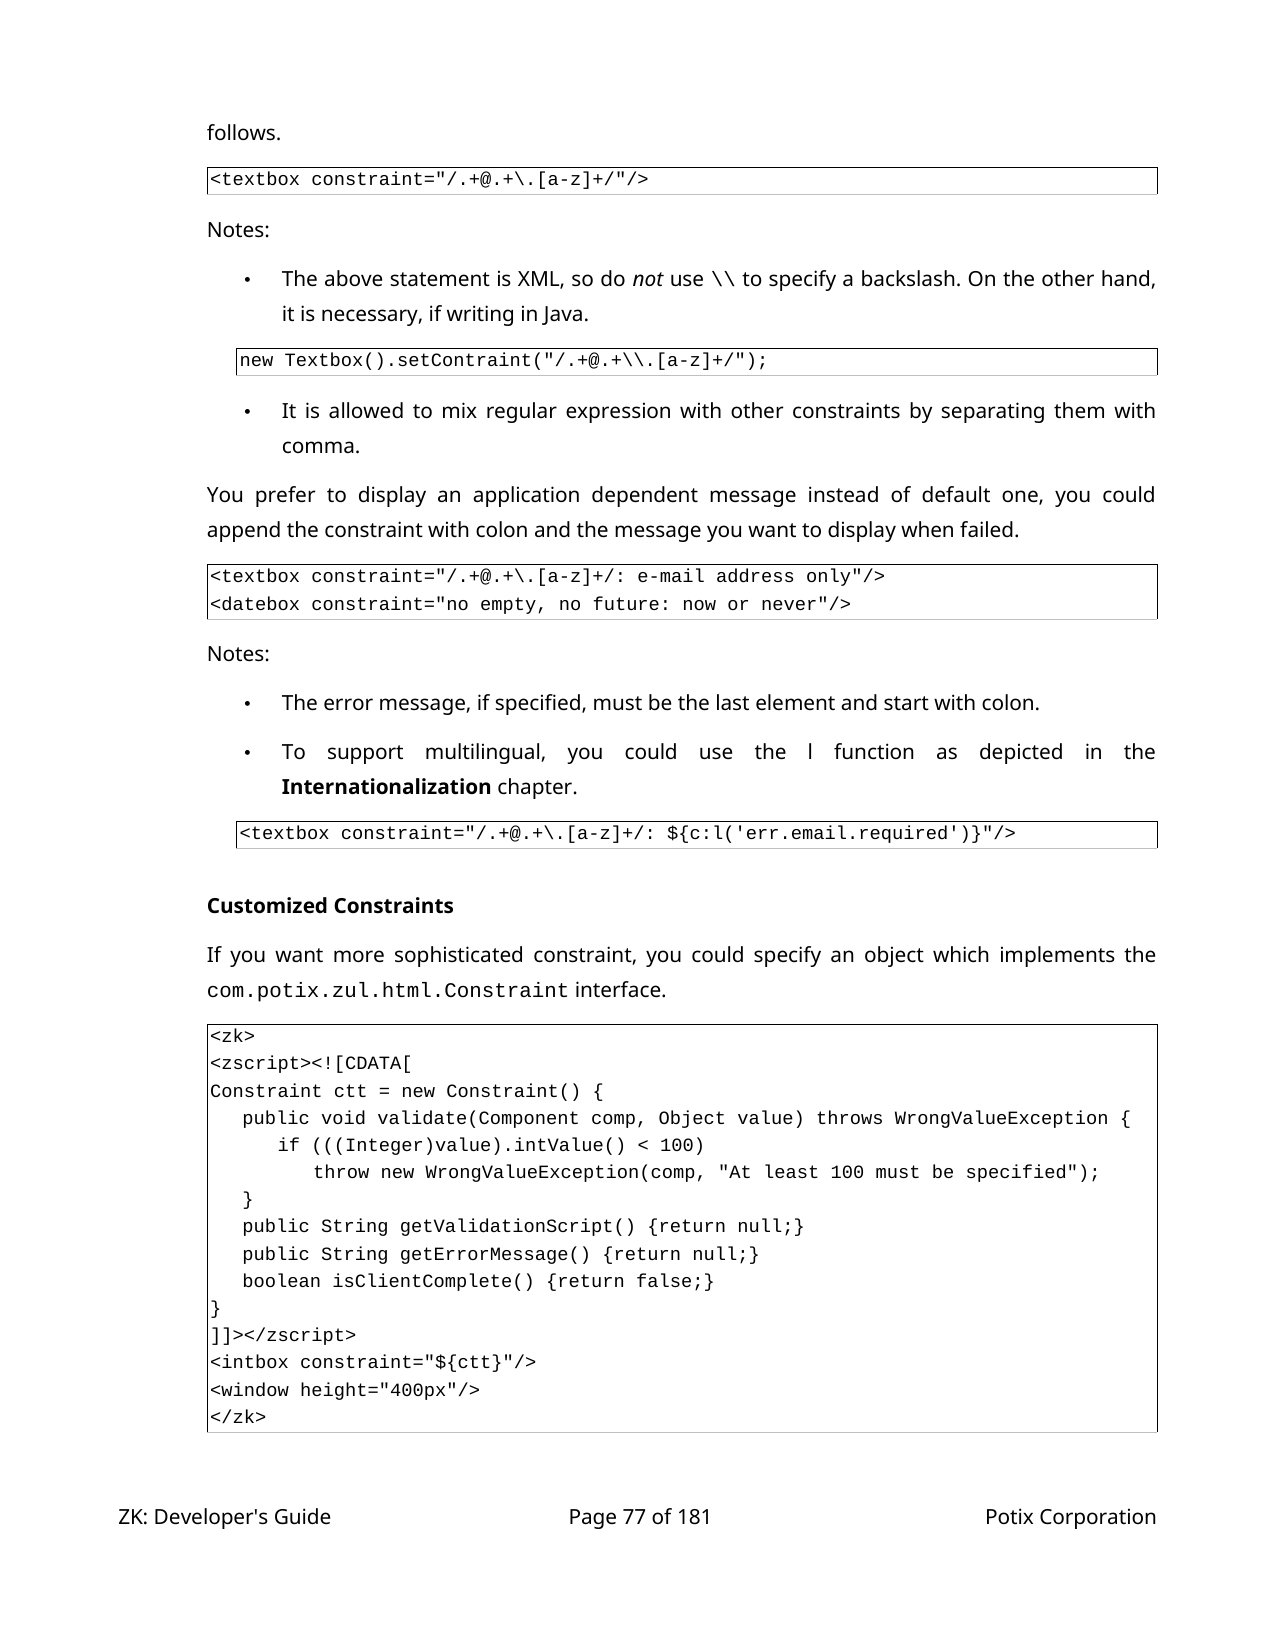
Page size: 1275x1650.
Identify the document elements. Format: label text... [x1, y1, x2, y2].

text <textbox constraint="/.+@.+\.[a-z]+/"/> [208, 168, 1157, 194]
text If you want more sophisticated constraint, you could specify an object which implements the com.potix.zul.html.Constraint interface. [207, 940, 1157, 1003]
list It is allowed to mix regular expression with other constraints by separating them with comma. [244, 396, 1157, 459]
list To support multilingual, you could use the l function as depicted in the Internationalization chapter. [244, 737, 1157, 800]
text } [208, 1296, 1157, 1320]
text boolean isClientComplete() {return false;} [208, 1269, 1157, 1293]
subtitle Customized Constraints [207, 891, 1157, 919]
text <window height="400px"/> [208, 1377, 1157, 1402]
text } [208, 1187, 1157, 1211]
text follows. [207, 118, 1157, 146]
text You prefer to display an application dependent message instead of default one, you could append the constraint with colon and the message you want to display when failed. [207, 480, 1157, 543]
text <textbox constraint="/.+@.+\.[a-z]+/: e-mail address only"/> [208, 565, 1157, 588]
text ]]></zscript> [208, 1323, 1157, 1347]
text throw new WrongValueException(comp, "At least 100 must be specified"); [208, 1160, 1157, 1184]
list The error message, if specified, must be the last element and start with colon. [244, 688, 1157, 716]
text public void validate(Component comp, Object value) throws WrongValueException { [208, 1106, 1157, 1130]
text if (((Integer)value).intValue() < 100) [208, 1133, 1157, 1157]
text <textbox constraint="/.+@.+\.[a-z]+/: ${c:l('err.email.required')}"/> [237, 822, 1157, 848]
text new Textbox().setContraint("/.+@.+\\.[a-z]+/"); [237, 349, 1157, 375]
text Notes: [207, 215, 1157, 243]
list The above statement is XML, so do not use \\ to specify a backslash. On the other hand, it is necessary, if writing in Java. [244, 264, 1157, 327]
text </zk> [208, 1405, 1157, 1432]
text Notes: [207, 639, 1157, 667]
text public String getValidationScript() {return null;} [208, 1214, 1157, 1239]
text <datebox constraint="no empty, no future: now or never"/> [208, 591, 1157, 619]
text <zscript><![CDATA[ [208, 1051, 1157, 1076]
text public String getErrorMessage() {return null;} [208, 1242, 1157, 1266]
text Constraint ctt = new Constraint() { [208, 1078, 1157, 1103]
text <zk> [208, 1025, 1157, 1048]
text <intbox constraint="${ctt}"/> [208, 1350, 1157, 1374]
